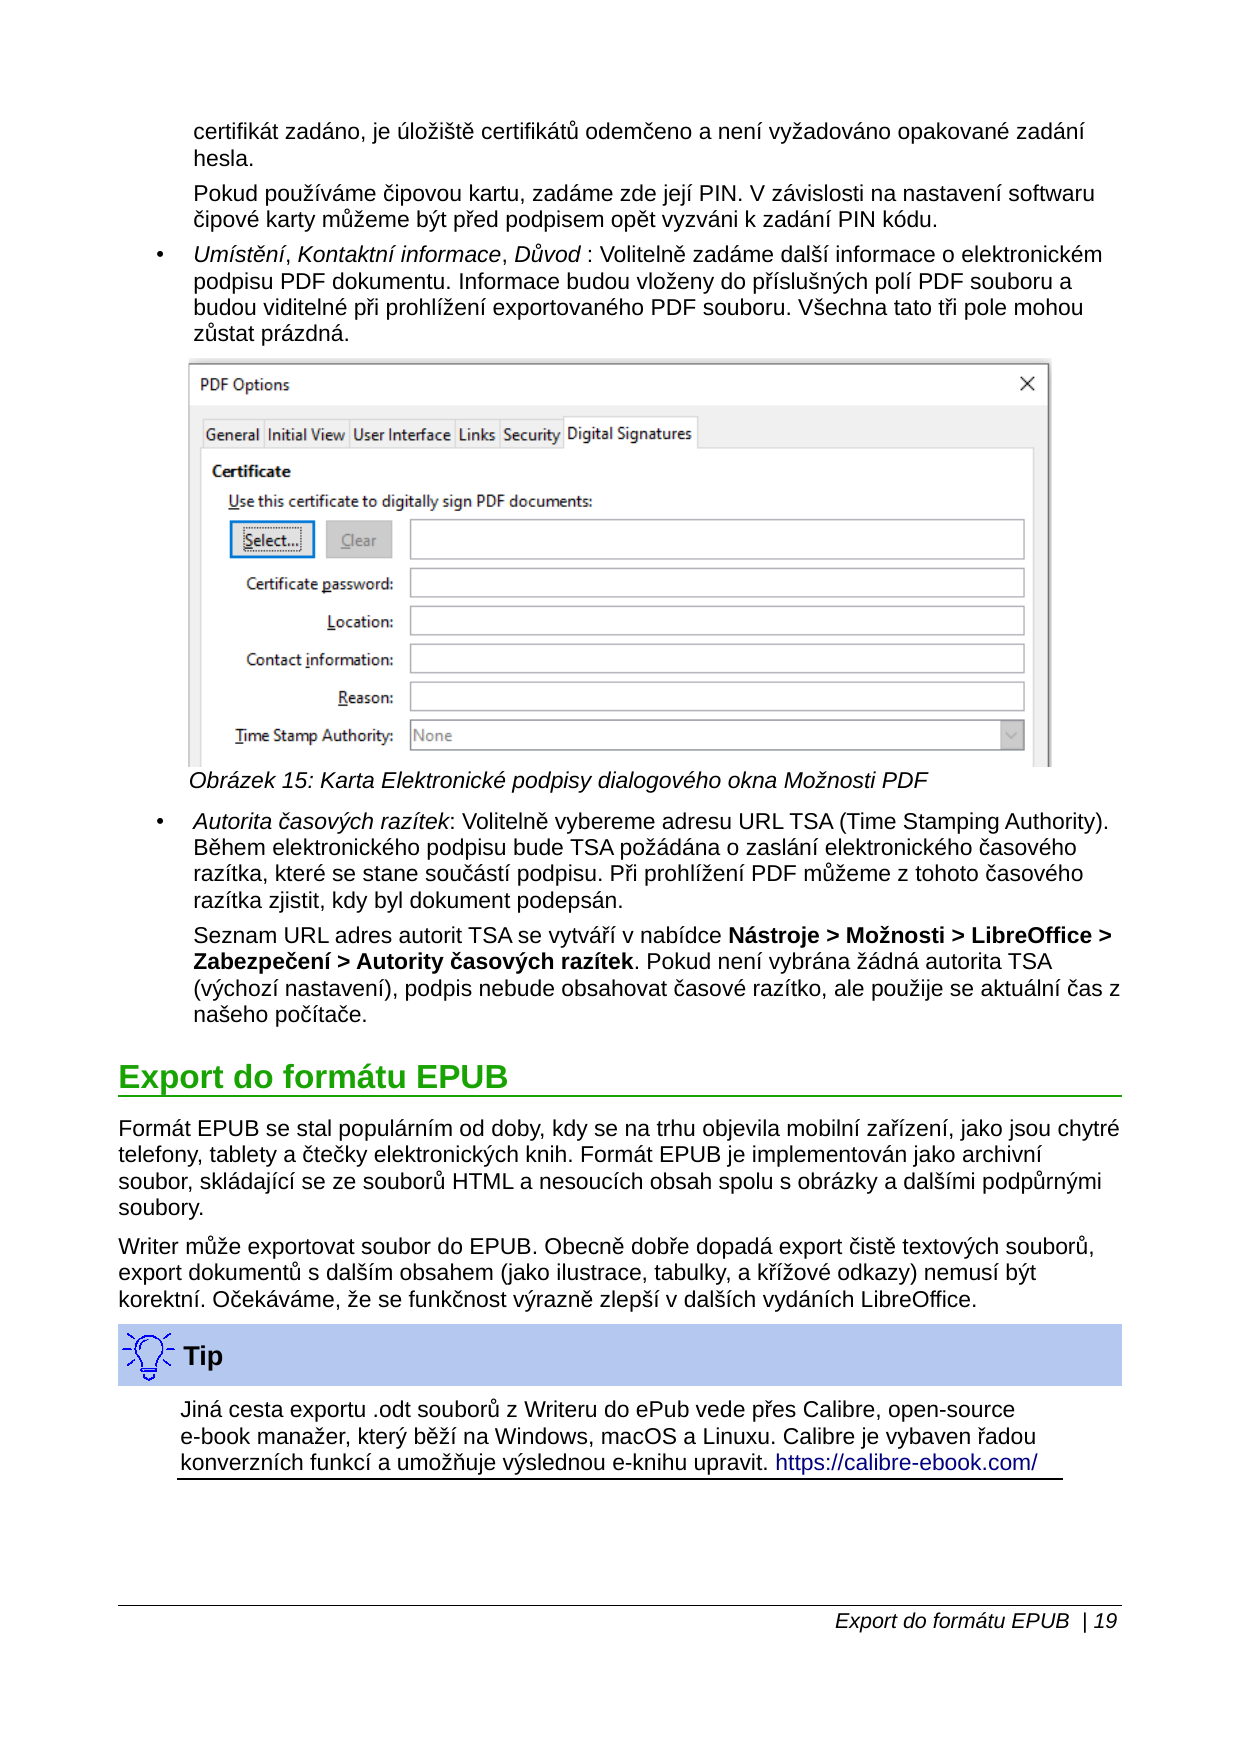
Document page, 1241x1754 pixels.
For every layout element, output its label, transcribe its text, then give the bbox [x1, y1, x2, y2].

list Seznam URL adres autorit TSA se vytváří v nabídce Nástroje > Možnosti > LibreOffice > Zabezpečení > Autority časových razítek. Pokud není vybrána žádná autorita TSA (výchozí nastavení), podpis nebude obsahovat časové razítko, ale použije se aktuální čas z našeho počítače. [156, 922, 1122, 1027]
subtitle Tip [118, 1324, 1122, 1386]
list Pokud používáme čipovou kartu, zadáme zde její PIN. V závislosti na nastavení softwaru čipové karty můžeme být před podpisem opět vyzváni k zadání PIN kódu. [156, 180, 1122, 232]
picture [119, 1325, 179, 1385]
text Obrázek 15: Karta Elektronické podpisy dialogového okna Možnosti PDF [189, 767, 1052, 793]
picture [188, 358, 1052, 767]
list certifikát zadáno, je úložiště certifikátů odemčeno a není vyžadováno opakované zadání hesla. [156, 118, 1122, 171]
list Autorita časových razítek: Volitelně vybereme adresu URL TSA (Time Stamping Authority). Během elektronického podpisu bude TSA požádána o zaslání elektronického časového razítka, které se stane součástí podpisu. Při prohlížení PDF můžeme z tohoto časového razítka zjistit, kdy byl dokument podepsán. [156, 808, 1122, 913]
text Writer může exportovat soubor do EPUB. Obecně dobře dopadá export čistě textových souborů, export dokumentů s dalším obsahem (jako ilustrace, tabulky, a křížové odkazy) nemusí být korektní. Očekáváme, že se funkčnost výrazně zlepší v dalších vydáních LibreOffice. [118, 1233, 1122, 1312]
text Formát EPUB se stal populárním od doby, kdy se na trhu objevila mobilní zařízení, jako jsou chytré telefony, tablety a čtečky elektronických knih. Formát EPUB je implementován jako archivní soubor, skládající se ze souborů HTML a nesoucích obsah spolu s obrázky a dalšími podpůrnými soubory. [118, 1115, 1122, 1221]
subtitle Export do formátu EPUB [118, 1057, 1122, 1095]
text Jiná cesta exportu .odt souborů z Writeru do ePub vede přes Calibre, open-source e‑book manažer, který běží na Windows, macOS a Linuxu. Calibre je vybaven řadou konverzních funkcí a umožňuje výslednou e-knihu upravit. https://calibre-ebook.com/ [177, 1393, 1063, 1478]
list Umístění, Kontaktní informace, Důvod : Volitelně zadáme další informace o elektronickém podpisu PDF dokumentu. Informace budou vloženy do příslušných polí PDF souboru a budou viditelné při prohlížení exportovaného PDF souboru. Všechna tato tři pole mohou zůstat prázdná. [156, 241, 1122, 347]
